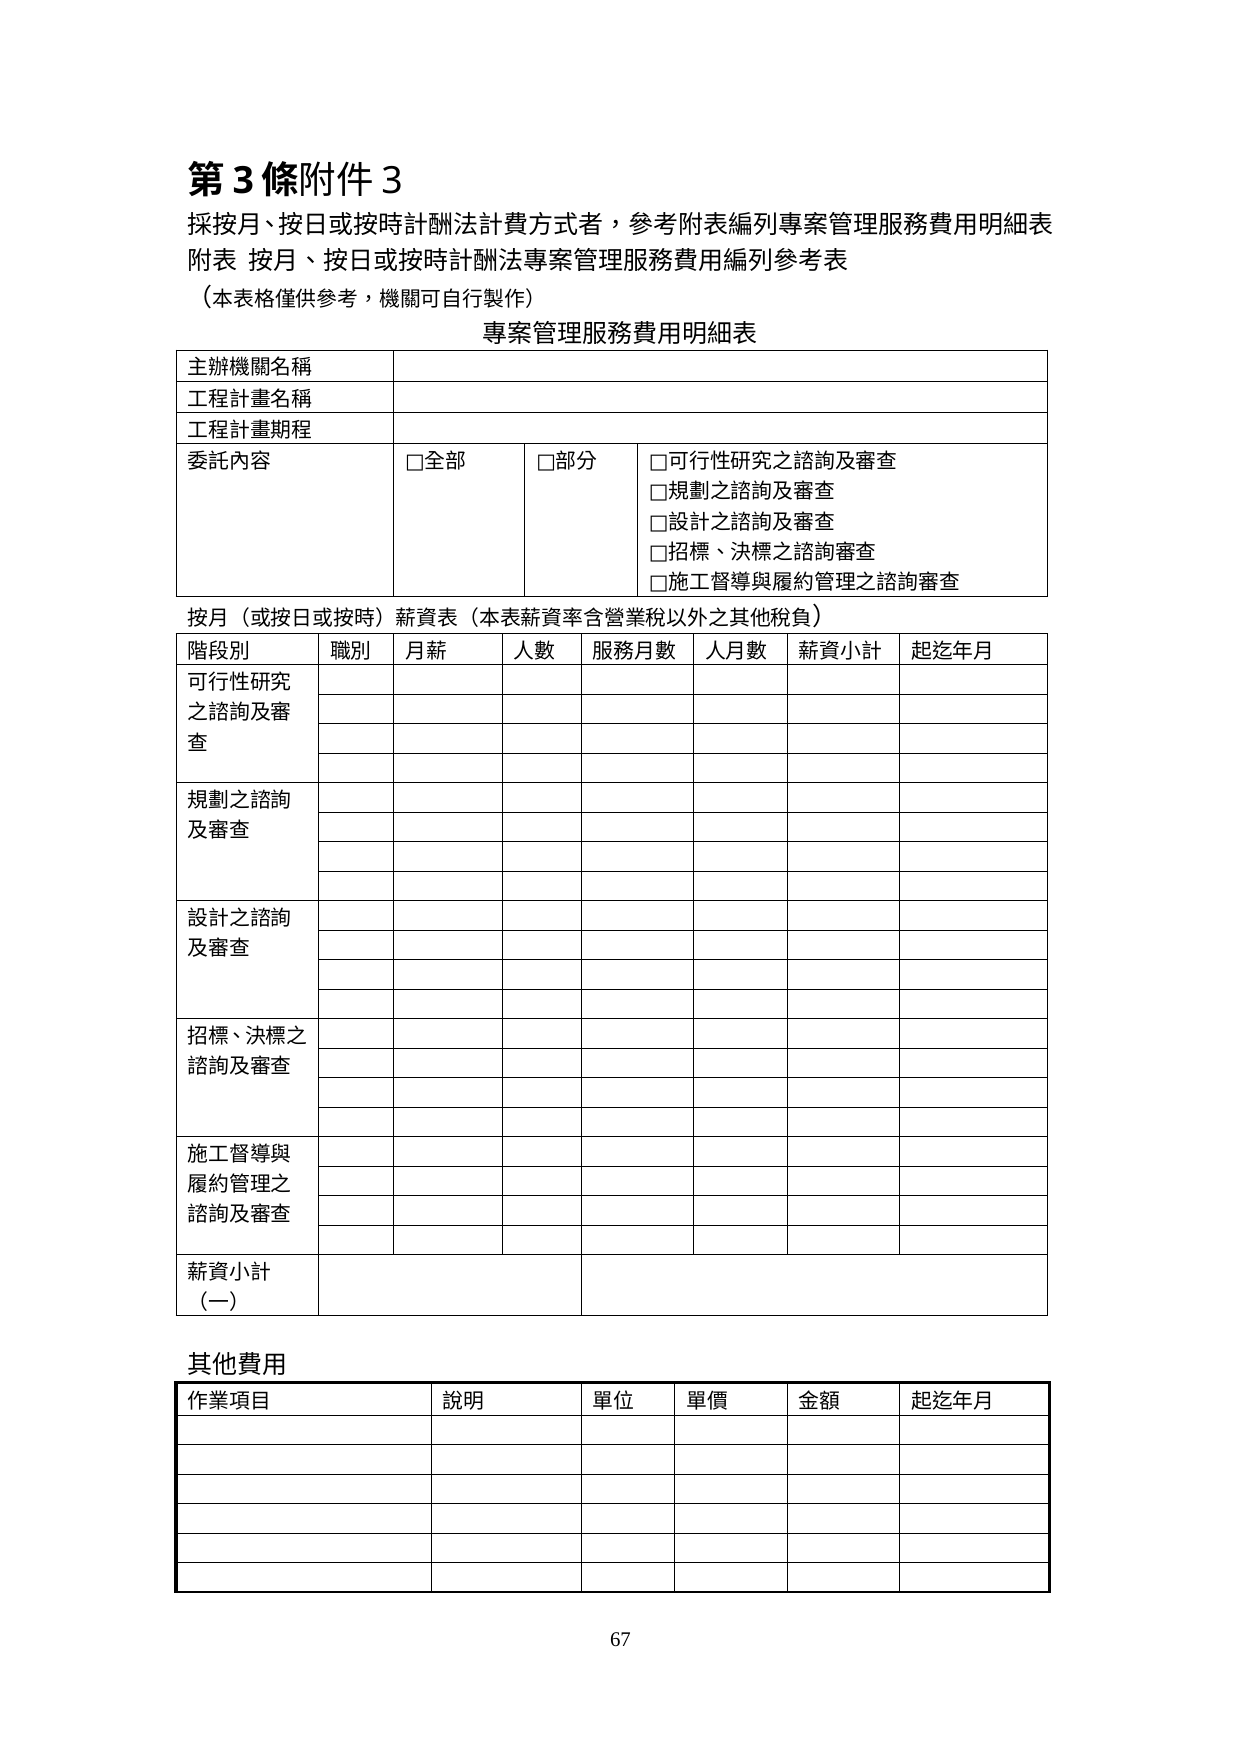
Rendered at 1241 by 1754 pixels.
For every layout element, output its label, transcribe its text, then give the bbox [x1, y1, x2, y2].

table_cell [788, 990, 899, 1018]
table_header 主辦機關名稱 [177, 351, 393, 381]
table_cell [694, 1137, 787, 1166]
table_cell [503, 1108, 581, 1136]
table_cell [582, 754, 693, 782]
table_cell [900, 1019, 1047, 1048]
table_cell [694, 813, 787, 841]
table_cell [582, 1255, 1047, 1315]
table_cell 規劃之諮詢及審查 [177, 783, 318, 900]
table_cell 招標、決標之諮詢及審查 [177, 1019, 318, 1136]
table_cell [788, 724, 899, 753]
table_cell [582, 1416, 674, 1444]
table_cell [503, 1078, 581, 1107]
table_cell [178, 1445, 431, 1473]
table_cell [675, 1416, 787, 1444]
table_cell [788, 1019, 899, 1048]
table_cell [900, 990, 1047, 1018]
table_cell [319, 990, 393, 1018]
table_cell [503, 665, 581, 694]
table_cell [319, 1196, 393, 1224]
table_cell [675, 1475, 787, 1503]
table_cell [694, 724, 787, 753]
table_cell [503, 1049, 581, 1077]
table_cell [900, 1108, 1047, 1136]
table_cell [394, 754, 502, 782]
table_cell □可行性研究之諮詢及審查 □規劃之諮詢及審查 □設計之諮詢及審查 □招標、決標之諮詢審查 □施工督導與履約管理之諮詢審查 [638, 444, 1047, 596]
table_cell [900, 1475, 1048, 1503]
table_cell [503, 960, 581, 989]
table_cell [582, 1534, 674, 1562]
table_cell [788, 695, 899, 723]
table_cell [394, 1137, 502, 1166]
table_cell [582, 960, 693, 989]
table_header 薪資小計 [788, 634, 899, 664]
table_header 說明 [432, 1384, 581, 1414]
table_cell [319, 1167, 393, 1195]
table_cell [788, 901, 899, 930]
table_cell [900, 1078, 1047, 1107]
table_cell [503, 901, 581, 930]
table_cell [900, 1137, 1047, 1166]
table_cell [394, 1167, 502, 1195]
table_cell [582, 1563, 674, 1591]
table_cell [900, 1563, 1048, 1591]
table_cell [503, 842, 581, 871]
table_cell [900, 1196, 1047, 1224]
table_cell [319, 1255, 581, 1315]
table_cell [900, 813, 1047, 841]
text 按月（或按日或按時）薪資表（本表薪資率含營業稅以外之其他稅負） [187, 597, 1053, 633]
table_cell [694, 901, 787, 930]
table_cell [582, 872, 693, 900]
table_cell 工程計畫名稱 [177, 382, 393, 412]
table_cell [319, 695, 393, 723]
table_header 人月數 [694, 634, 787, 664]
table_cell [432, 1534, 581, 1562]
table_cell [503, 754, 581, 782]
text 專案管理服務費用明細表 [187, 313, 1053, 349]
table_cell [900, 724, 1047, 753]
table_cell 設計之諮詢及審查 [177, 901, 318, 1018]
table_cell [178, 1534, 431, 1562]
table_cell [900, 1226, 1047, 1254]
table_cell [582, 1475, 674, 1503]
table_header 服務月數 [582, 634, 693, 664]
table_cell [900, 754, 1047, 782]
table_cell [394, 1049, 502, 1077]
table_cell [788, 813, 899, 841]
text 採按月、按日或按時計酬法計費方式者，參考附表編列專案管理服務費用明細表 [187, 204, 1053, 241]
table_cell [319, 960, 393, 989]
table_cell [394, 382, 1047, 412]
table_cell [788, 1196, 899, 1224]
table_cell □全部 [394, 444, 524, 596]
table_cell 委託內容 [177, 444, 393, 596]
text 第3條附件3 [187, 150, 1053, 204]
table_cell [432, 1416, 581, 1444]
table_cell [694, 1226, 787, 1254]
table_cell [900, 665, 1047, 694]
table_cell [900, 1534, 1048, 1562]
table_cell [694, 1167, 787, 1195]
table_cell [394, 1108, 502, 1136]
table_cell [582, 1078, 693, 1107]
table_cell [694, 1196, 787, 1224]
table_cell [178, 1563, 431, 1591]
table_cell [503, 1137, 581, 1166]
table_cell [503, 1196, 581, 1224]
table_cell [788, 1475, 899, 1503]
table_cell [503, 1226, 581, 1254]
table_cell [394, 990, 502, 1018]
table_cell [694, 1049, 787, 1077]
table_cell [319, 931, 393, 959]
table_cell [900, 960, 1047, 989]
table_cell [582, 1226, 693, 1254]
table_cell [394, 665, 502, 694]
table_cell [394, 724, 502, 753]
table_cell [900, 842, 1047, 871]
table_cell [582, 1504, 674, 1532]
table_cell [900, 695, 1047, 723]
table_cell [788, 1504, 899, 1532]
table_cell [319, 1049, 393, 1077]
table_cell [503, 695, 581, 723]
table_cell [432, 1563, 581, 1591]
table_cell [582, 1167, 693, 1195]
table_cell [788, 960, 899, 989]
table_cell [394, 695, 502, 723]
table_cell [319, 1108, 393, 1136]
table_cell [582, 783, 693, 812]
table_cell [788, 1078, 899, 1107]
table_cell [503, 813, 581, 841]
table_cell [788, 842, 899, 871]
text 附表 按月、按日或按時計酬法專案管理服務費用編列參考表 [187, 241, 1053, 277]
table_cell [900, 1504, 1048, 1532]
table_cell [582, 1049, 693, 1077]
table_cell [788, 665, 899, 694]
table_cell [319, 1078, 393, 1107]
table_cell [582, 1137, 693, 1166]
table_cell [394, 960, 502, 989]
table_cell [503, 783, 581, 812]
table_cell [788, 1563, 899, 1591]
table_cell 工程計畫期程 [177, 413, 393, 443]
table_cell [178, 1475, 431, 1503]
table_cell [582, 813, 693, 841]
table_cell [788, 1445, 899, 1473]
table_cell [788, 1416, 899, 1444]
table_cell [788, 783, 899, 812]
table_cell [582, 931, 693, 959]
table_cell [319, 813, 393, 841]
table_cell [788, 1167, 899, 1195]
table_cell 薪資小計（一） [177, 1255, 318, 1315]
table_cell [694, 1019, 787, 1048]
table_cell [900, 783, 1047, 812]
table_cell [675, 1445, 787, 1473]
table_cell [694, 931, 787, 959]
table_cell [394, 413, 1047, 443]
table_cell [394, 931, 502, 959]
table_header [394, 351, 1047, 381]
table_cell [394, 1226, 502, 1254]
table_cell [694, 754, 787, 782]
table_cell [788, 1534, 899, 1562]
table_cell [694, 872, 787, 900]
table_cell [394, 1196, 502, 1224]
table_cell [788, 1049, 899, 1077]
table_cell [694, 695, 787, 723]
table_cell [900, 1416, 1048, 1444]
table_cell [900, 1167, 1047, 1195]
table_cell [319, 901, 393, 930]
table_cell [432, 1504, 581, 1532]
table_cell [694, 960, 787, 989]
table_cell [582, 1445, 674, 1473]
table_cell [178, 1416, 431, 1444]
table_cell [503, 1019, 581, 1048]
table_cell [788, 1226, 899, 1254]
table_cell [503, 990, 581, 1018]
table_header 單位 [582, 1384, 674, 1414]
table_cell [432, 1475, 581, 1503]
table_cell [694, 665, 787, 694]
table_cell [788, 931, 899, 959]
table_cell [694, 1078, 787, 1107]
table_cell [432, 1445, 581, 1473]
table_cell [694, 842, 787, 871]
table_cell [503, 931, 581, 959]
table_cell [582, 990, 693, 1018]
table_cell [319, 1226, 393, 1254]
table_cell [675, 1534, 787, 1562]
table_cell [582, 724, 693, 753]
table_cell 可行性研究之諮詢及審查 [177, 665, 318, 782]
table_cell [319, 842, 393, 871]
table_cell [582, 695, 693, 723]
table_cell [503, 872, 581, 900]
table_cell □部分 [525, 444, 637, 596]
table_cell [394, 842, 502, 871]
table_cell [582, 842, 693, 871]
table_cell [319, 754, 393, 782]
table_cell [788, 754, 899, 782]
table_cell [394, 1019, 502, 1048]
table_cell [900, 1445, 1048, 1473]
table_cell [394, 1078, 502, 1107]
table_cell [394, 813, 502, 841]
table_cell [319, 724, 393, 753]
table_cell [319, 783, 393, 812]
table_header 作業項目 [178, 1384, 431, 1414]
table_cell [675, 1504, 787, 1532]
table_cell [788, 1137, 899, 1166]
text （本表格僅供參考，機關可自行製作） [187, 277, 1053, 313]
table_cell [694, 783, 787, 812]
table_header 人數 [503, 634, 581, 664]
table_cell [319, 1137, 393, 1166]
table_header 階段別 [177, 634, 318, 664]
table_cell [394, 872, 502, 900]
table_header 月薪 [394, 634, 502, 664]
table_cell [394, 783, 502, 812]
table_cell [582, 665, 693, 694]
table_cell [582, 1019, 693, 1048]
table_cell [694, 990, 787, 1018]
table_cell [582, 1108, 693, 1136]
table_header 起迄年月 [900, 1384, 1048, 1414]
table_header 金額 [788, 1384, 899, 1414]
table_cell [582, 1196, 693, 1224]
table_cell [900, 1049, 1047, 1077]
table_cell [694, 1108, 787, 1136]
text 其他費用 [187, 1345, 1053, 1381]
table_cell [788, 1108, 899, 1136]
table_cell [675, 1563, 787, 1591]
table_cell [900, 931, 1047, 959]
table_cell [394, 901, 502, 930]
table_cell [503, 724, 581, 753]
table_cell [319, 1019, 393, 1048]
table_cell [319, 872, 393, 900]
table_header 起迄年月 [900, 634, 1047, 664]
table_cell [503, 1167, 581, 1195]
table_cell [788, 872, 899, 900]
table_cell [900, 901, 1047, 930]
table_cell [178, 1504, 431, 1532]
table_cell [319, 665, 393, 694]
table_cell [900, 872, 1047, 900]
table_header 單價 [675, 1384, 787, 1414]
table_cell [582, 901, 693, 930]
table_header 職別 [319, 634, 393, 664]
table_cell 施工督導與履約管理之諮詢及審查 [177, 1137, 318, 1254]
